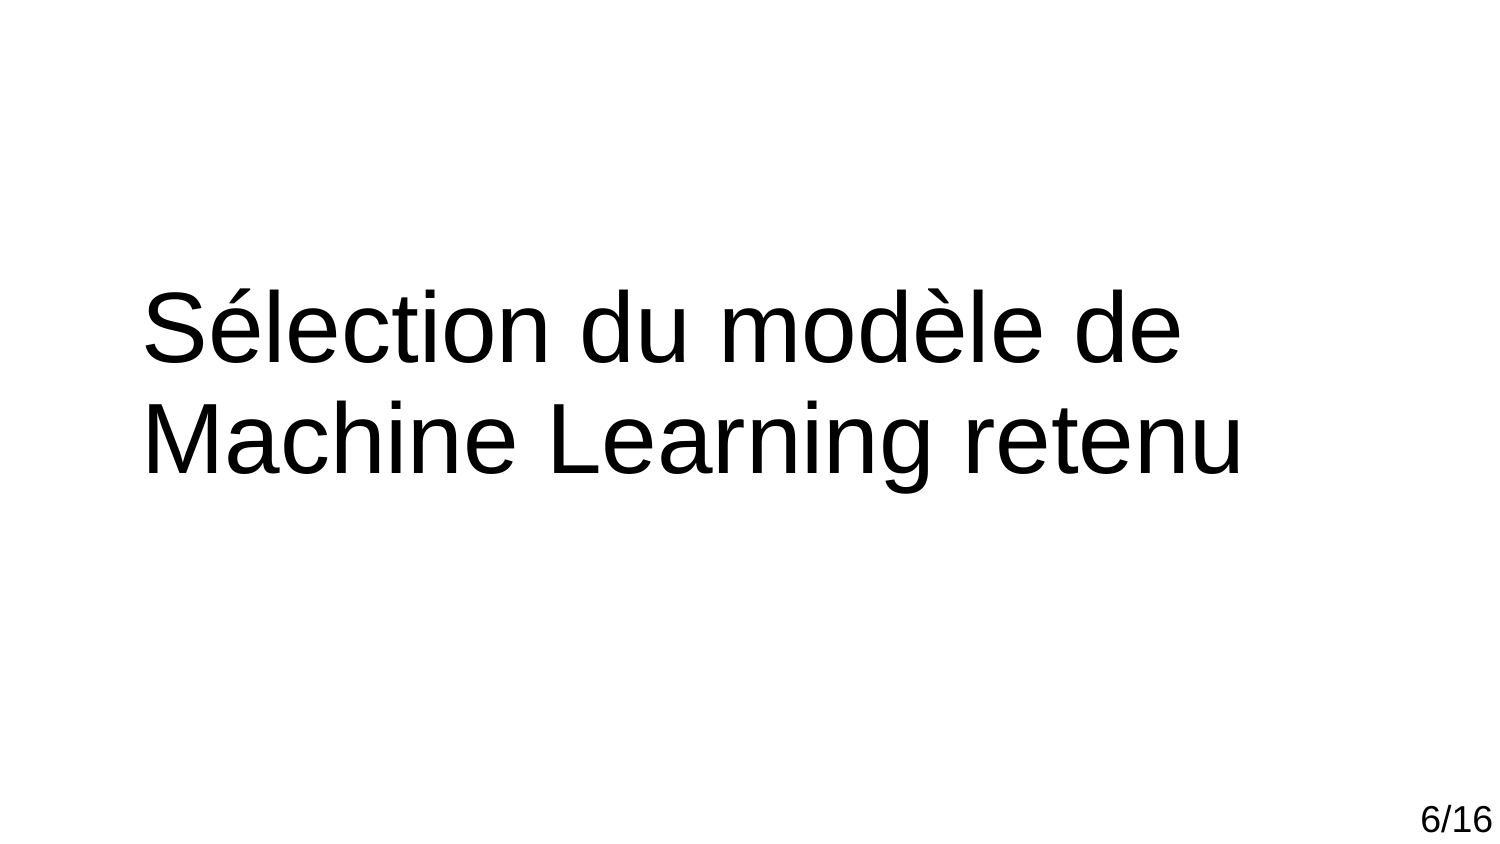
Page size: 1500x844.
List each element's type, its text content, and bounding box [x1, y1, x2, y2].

text_box 6/16 [1405, 791, 1500, 844]
list Sélection du modèle de Machine Learning retenu [70, 271, 1421, 756]
